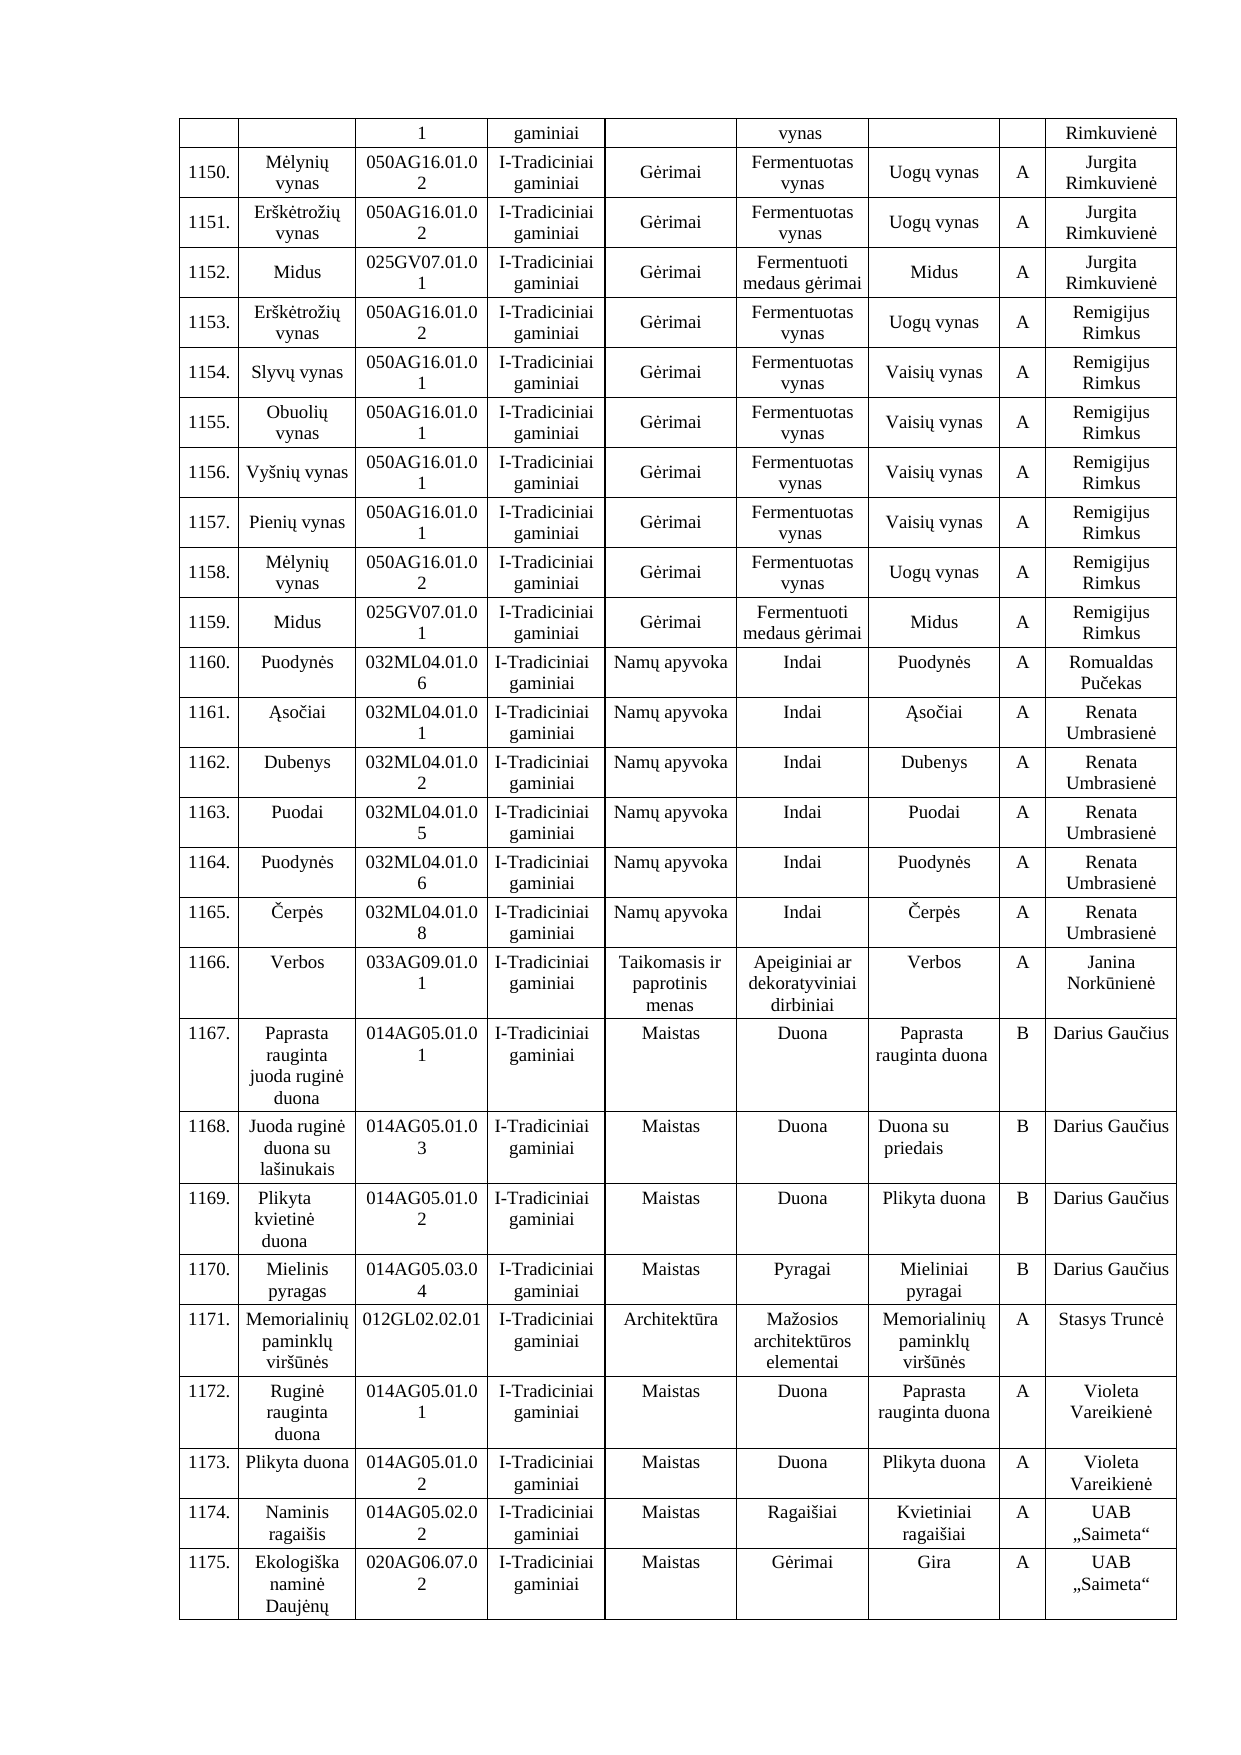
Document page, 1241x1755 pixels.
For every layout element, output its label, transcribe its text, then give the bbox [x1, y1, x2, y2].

table_cell Indai [737, 748, 868, 797]
table_cell A [1000, 848, 1045, 897]
table_cell A [1000, 898, 1045, 947]
table_cell [1177, 147, 1182, 197]
table_cell Fermentuotas vynas [737, 498, 868, 547]
table_cell Fermentuotas vynas [737, 198, 868, 247]
table_cell Ekologiška naminė Daujėnų [239, 1549, 355, 1619]
table_cell Duona [737, 1112, 868, 1183]
table_cell 050AG16.01.01 [356, 448, 487, 497]
table_cell Gėrimai [606, 498, 736, 547]
table_cell Puodynės [869, 848, 999, 897]
table_cell Ąsočiai [869, 698, 999, 747]
table_cell [1177, 397, 1182, 447]
table_cell Indai [737, 698, 868, 747]
table_cell I-Tradiciniai gaminiai [488, 198, 604, 247]
table_cell Puodynės [869, 648, 999, 697]
table_cell Ruginė rauginta duona [239, 1377, 355, 1447]
table_cell [1177, 947, 1182, 1018]
table_cell Duona [737, 1019, 868, 1111]
table_cell Gėrimai [606, 548, 736, 597]
table_cell 050AG16.01.02 [356, 198, 487, 247]
table_cell Puodynės [239, 648, 355, 697]
table_cell 1150. [180, 148, 238, 197]
table_cell Uogų vynas [869, 548, 999, 597]
table_cell Puodai [239, 798, 355, 847]
table_cell 1166. [180, 948, 238, 1018]
table_cell Gėrimai [606, 348, 736, 397]
table_cell Maistas [606, 1112, 736, 1183]
table_cell Vyšnių vynas [239, 448, 355, 497]
table_cell [1177, 897, 1182, 947]
table_cell 014AG05.02.02 [356, 1499, 487, 1547]
table_cell Erškėtrožių vynas [239, 198, 355, 247]
table_cell 050AG16.01.02 [356, 148, 487, 197]
table_cell [175, 747, 179, 797]
table_cell [869, 119, 999, 147]
table_cell [175, 118, 179, 147]
table_cell Fermentuotas vynas [737, 148, 868, 197]
table_cell Midus [239, 248, 355, 297]
table_cell Remigijus Rimkus [1046, 398, 1176, 447]
table_cell 032ML04.01.06 [356, 648, 487, 697]
table_cell Gėrimai [606, 248, 736, 297]
table_cell [1177, 447, 1182, 497]
table_cell Indai [737, 648, 868, 697]
table_cell A [1000, 1305, 1045, 1376]
table_cell Mieliniai pyragai [869, 1255, 999, 1304]
table_cell 025GV07.01.01 [356, 248, 487, 297]
table_cell [1177, 1548, 1182, 1619]
table_cell Naminis ragaišis [239, 1499, 355, 1547]
table_cell A [1000, 398, 1045, 447]
table_cell 1155. [180, 398, 238, 447]
table_cell Darius Gaučius [1046, 1019, 1176, 1111]
table_cell A [1000, 1549, 1045, 1619]
table_cell Remigijus Rimkus [1046, 448, 1176, 497]
table_cell Plikyta duona [239, 1449, 355, 1497]
table_cell 032ML04.01.05 [356, 798, 487, 847]
table_cell Paprasta rauginta juoda ruginė duona [239, 1019, 355, 1111]
table_cell [175, 547, 179, 597]
table_cell Dubenys [239, 748, 355, 797]
table_cell gaminiai [488, 119, 604, 147]
table_cell [1177, 1111, 1182, 1183]
table_cell 1161. [180, 698, 238, 747]
table_cell [175, 797, 179, 847]
table_cell 014AG05.01.03 [356, 1112, 487, 1183]
table_cell Jurgita Rimkuvienė [1046, 248, 1176, 297]
table_cell I-Tradiciniai gaminiai [488, 1112, 604, 1183]
table_cell Fermentuoti medaus gėrimai [737, 248, 868, 297]
table_cell Mielinis pyragas [239, 1255, 355, 1304]
table_cell Gėrimai [606, 598, 736, 647]
table_cell Remigijus Rimkus [1046, 598, 1176, 647]
table_cell 1165. [180, 898, 238, 947]
table_cell 1171. [180, 1305, 238, 1376]
table_cell Uogų vynas [869, 298, 999, 347]
table_cell Puodynės [239, 848, 355, 897]
table_cell Darius Gaučius [1046, 1112, 1176, 1183]
table_cell Erškėtrožių vynas [239, 298, 355, 347]
table_cell A [1000, 1377, 1045, 1447]
table_cell Plikyta kvietinė duona [239, 1184, 355, 1254]
table_cell A [1000, 648, 1045, 697]
table_cell I-Tradiciniai gaminiai [488, 898, 604, 947]
table_cell Gėrimai [606, 298, 736, 347]
table_cell Memorialinių paminklų viršūnės [239, 1305, 355, 1376]
table_cell 050AG16.01.01 [356, 348, 487, 397]
table_cell 1158. [180, 548, 238, 597]
table_cell Rimkuvienė [1046, 119, 1176, 147]
table_cell Slyvų vynas [239, 348, 355, 397]
table_cell 050AG16.01.01 [356, 398, 487, 447]
table_cell I-Tradiciniai gaminiai [488, 948, 604, 1018]
table_cell I-Tradiciniai gaminiai [488, 598, 604, 647]
table_cell A [1000, 1499, 1045, 1547]
table_cell I-Tradiciniai gaminiai [488, 1305, 604, 1376]
table_cell Remigijus Rimkus [1046, 498, 1176, 547]
table_cell Puodai [869, 798, 999, 847]
table_cell I-Tradiciniai gaminiai [488, 1549, 604, 1619]
table_cell 1167. [180, 1019, 238, 1111]
table_cell [1177, 697, 1182, 747]
table_cell Indai [737, 848, 868, 897]
table_cell [175, 297, 179, 347]
table_cell I-Tradiciniai gaminiai [488, 1499, 604, 1547]
table_cell [1177, 1498, 1182, 1547]
table_cell 014AG05.03.04 [356, 1255, 487, 1304]
table_cell Fermentuotas vynas [737, 348, 868, 397]
table_cell [175, 397, 179, 447]
table_cell 025GV07.01.01 [356, 598, 487, 647]
table_cell 1168. [180, 1112, 238, 1183]
table_cell I-Tradiciniai gaminiai [488, 1184, 604, 1254]
table_cell B [1000, 1255, 1045, 1304]
table_cell A [1000, 698, 1045, 747]
table_cell Ąsočiai [239, 698, 355, 747]
table_cell Gėrimai [737, 1549, 868, 1619]
table_cell I-Tradiciniai gaminiai [488, 1377, 604, 1447]
table_cell 050AG16.01.01 [356, 498, 487, 547]
table_cell [175, 1498, 179, 1547]
table_cell Duona [737, 1377, 868, 1447]
table_cell [239, 119, 355, 147]
table_cell Dubenys [869, 748, 999, 797]
table_cell I-Tradiciniai gaminiai [488, 798, 604, 847]
table_cell Architektūra [606, 1305, 736, 1376]
table_cell Paprasta rauginta duona [869, 1019, 999, 1111]
table_cell Duona [737, 1184, 868, 1254]
table_cell Namų apyvoka [606, 698, 736, 747]
table_cell Duona [737, 1449, 868, 1497]
table_cell Obuolių vynas [239, 398, 355, 447]
table_cell Juoda ruginė duona su lašinukais [239, 1112, 355, 1183]
table_cell 012GL02.02.01 [356, 1305, 487, 1376]
table_cell 014AG05.01.01 [356, 1377, 487, 1447]
table_cell A [1000, 748, 1045, 797]
table_cell Violeta Vareikienė [1046, 1377, 1176, 1447]
table_cell [175, 1448, 179, 1497]
table_cell Indai [737, 798, 868, 847]
table_cell A [1000, 548, 1045, 597]
table_cell [175, 897, 179, 947]
table_cell Fermentuotas vynas [737, 448, 868, 497]
table_cell 050AG16.01.02 [356, 298, 487, 347]
table_cell 014AG05.01.02 [356, 1184, 487, 1254]
table_cell Namų apyvoka [606, 648, 736, 697]
table_cell [175, 247, 179, 297]
table_cell Ragaišiai [737, 1499, 868, 1547]
table_cell A [1000, 498, 1045, 547]
table_cell [1177, 1018, 1182, 1111]
table_cell A [1000, 248, 1045, 297]
table_cell 1163. [180, 798, 238, 847]
table_cell Vaisių vynas [869, 348, 999, 397]
table_cell I-Tradiciniai gaminiai [488, 1449, 604, 1497]
table_cell Kvietiniai ragaišiai [869, 1499, 999, 1547]
table_cell Čerpės [239, 898, 355, 947]
table_cell [175, 647, 179, 697]
table_cell [175, 697, 179, 747]
table_cell 014AG05.01.02 [356, 1449, 487, 1497]
table_cell 032ML04.01.08 [356, 898, 487, 947]
table_cell Verbos [869, 948, 999, 1018]
table_cell Namų apyvoka [606, 798, 736, 847]
table_cell [1177, 118, 1182, 147]
table_cell Vaisių vynas [869, 448, 999, 497]
table_cell Uogų vynas [869, 148, 999, 197]
table_cell Remigijus Rimkus [1046, 548, 1176, 597]
table_cell UAB „Saimeta“ [1046, 1549, 1176, 1619]
table_cell Renata Umbrasienė [1046, 698, 1176, 747]
table_cell I-Tradiciniai gaminiai [488, 498, 604, 547]
table_cell [175, 497, 179, 547]
table_cell [175, 1018, 179, 1111]
table_cell 1159. [180, 598, 238, 647]
table_cell Midus [869, 598, 999, 647]
table_cell Namų apyvoka [606, 848, 736, 897]
table_cell [1177, 547, 1182, 597]
table_cell 050AG16.01.02 [356, 548, 487, 597]
table_cell B [1000, 1019, 1045, 1111]
table_cell Fermentuoti medaus gėrimai [737, 598, 868, 647]
table_cell Čerpės [869, 898, 999, 947]
table_cell I-Tradiciniai gaminiai [488, 548, 604, 597]
table_cell [175, 947, 179, 1018]
table_cell Memorialinių paminklų viršūnės [869, 1305, 999, 1376]
table_cell [1177, 1304, 1182, 1376]
table_cell Maistas [606, 1549, 736, 1619]
table_cell Midus [239, 598, 355, 647]
table_cell [1177, 847, 1182, 897]
table_cell Renata Umbrasienė [1046, 748, 1176, 797]
table_cell Stasys Truncė [1046, 1305, 1176, 1376]
table_cell A [1000, 148, 1045, 197]
table_cell 1173. [180, 1449, 238, 1497]
table_cell Mažosios architektūros elementai [737, 1305, 868, 1376]
table_cell [1177, 647, 1182, 697]
table_cell B [1000, 1184, 1045, 1254]
table_cell Renata Umbrasienė [1046, 898, 1176, 947]
table_cell [175, 147, 179, 197]
table_cell Romualdas Pučekas [1046, 648, 1176, 697]
table_cell [1177, 497, 1182, 547]
table_cell 1157. [180, 498, 238, 547]
table_cell Remigijus Rimkus [1046, 298, 1176, 347]
table_cell [1177, 297, 1182, 347]
table_cell A [1000, 798, 1045, 847]
table_cell [1177, 747, 1182, 797]
table_cell [1177, 1254, 1182, 1304]
table_cell 032ML04.01.06 [356, 848, 487, 897]
table_cell 1174. [180, 1499, 238, 1547]
table_cell [1177, 1448, 1182, 1497]
table_cell Gėrimai [606, 148, 736, 197]
table_cell 020AG06.07.02 [356, 1549, 487, 1619]
table_cell 033AG09.01.01 [356, 948, 487, 1018]
table_cell B [1000, 1112, 1045, 1183]
table_cell [1000, 119, 1045, 147]
table_cell Renata Umbrasienė [1046, 798, 1176, 847]
table_cell Maistas [606, 1377, 736, 1447]
table_cell I-Tradiciniai gaminiai [488, 698, 604, 747]
table_cell Darius Gaučius [1046, 1255, 1176, 1304]
table_cell [175, 1548, 179, 1619]
table_cell [175, 1183, 179, 1254]
table_cell Remigijus Rimkus [1046, 348, 1176, 397]
table_cell 1156. [180, 448, 238, 497]
table_cell I-Tradiciniai gaminiai [488, 748, 604, 797]
table_cell Taikomasis ir paprotinis menas [606, 948, 736, 1018]
table_cell 1154. [180, 348, 238, 397]
table_cell A [1000, 348, 1045, 397]
table_cell 1160. [180, 648, 238, 697]
table_cell Jurgita Rimkuvienė [1046, 148, 1176, 197]
table_cell 1 [356, 119, 487, 147]
table_cell Plikyta duona [869, 1184, 999, 1254]
table_cell [1177, 1183, 1182, 1254]
table_cell I-Tradiciniai gaminiai [488, 1019, 604, 1111]
table_cell Midus [869, 248, 999, 297]
table_cell Fermentuotas vynas [737, 298, 868, 347]
table_cell Vaisių vynas [869, 398, 999, 447]
table_cell Darius Gaučius [1046, 1184, 1176, 1254]
table_cell 1175. [180, 1549, 238, 1619]
table_cell UAB „Saimeta“ [1046, 1499, 1176, 1547]
table_cell Gėrimai [606, 448, 736, 497]
table_cell Gėrimai [606, 198, 736, 247]
table_cell Fermentuotas vynas [737, 398, 868, 447]
table_cell I-Tradiciniai gaminiai [488, 398, 604, 447]
table_cell I-Tradiciniai gaminiai [488, 348, 604, 397]
table_cell Verbos [239, 948, 355, 1018]
table_cell [175, 597, 179, 647]
table_cell Namų apyvoka [606, 748, 736, 797]
table_cell [175, 1111, 179, 1183]
table_cell [1177, 347, 1182, 397]
table_cell 1151. [180, 198, 238, 247]
table_cell Pyragai [737, 1255, 868, 1304]
table_cell Violeta Vareikienė [1046, 1449, 1176, 1497]
table_cell 1152. [180, 248, 238, 297]
table_cell Gira [869, 1549, 999, 1619]
table_cell I-Tradiciniai gaminiai [488, 1255, 604, 1304]
table_cell Fermentuotas vynas [737, 548, 868, 597]
table_cell 1162. [180, 748, 238, 797]
table_cell Namų apyvoka [606, 898, 736, 947]
table_cell 1153. [180, 298, 238, 347]
table_cell [175, 347, 179, 397]
table_cell A [1000, 948, 1045, 1018]
table_cell Uogų vynas [869, 198, 999, 247]
table_cell Janina Norkūnienė [1046, 948, 1176, 1018]
table_cell I-Tradiciniai gaminiai [488, 448, 604, 497]
table_cell [175, 1376, 179, 1447]
table_cell I-Tradiciniai gaminiai [488, 248, 604, 297]
table_cell [1177, 797, 1182, 847]
table_cell I-Tradiciniai gaminiai [488, 298, 604, 347]
table_cell Paprasta rauginta duona [869, 1377, 999, 1447]
table_cell Pienių vynas [239, 498, 355, 547]
table_cell 014AG05.01.01 [356, 1019, 487, 1111]
table_cell A [1000, 198, 1045, 247]
table_cell [175, 847, 179, 897]
table_cell [606, 119, 736, 147]
table_cell 1169. [180, 1184, 238, 1254]
table_cell [175, 447, 179, 497]
table_cell I-Tradiciniai gaminiai [488, 648, 604, 697]
table_cell Duona su priedais [869, 1112, 999, 1183]
table_cell [175, 197, 179, 247]
table_cell [180, 119, 238, 147]
table_cell [175, 1304, 179, 1376]
table_cell 1164. [180, 848, 238, 897]
table_cell 032ML04.01.01 [356, 698, 487, 747]
table_cell Mėlynių vynas [239, 548, 355, 597]
table_cell [1177, 247, 1182, 297]
table_cell 1172. [180, 1377, 238, 1447]
table_cell [175, 1254, 179, 1304]
table_cell Indai [737, 898, 868, 947]
table_cell [1177, 197, 1182, 247]
table_cell [1177, 1376, 1182, 1447]
table_cell Jurgita Rimkuvienė [1046, 198, 1176, 247]
table_cell Maistas [606, 1255, 736, 1304]
table_cell Plikyta duona [869, 1449, 999, 1497]
table_cell Maistas [606, 1019, 736, 1111]
table_cell I-Tradiciniai gaminiai [488, 148, 604, 197]
table_cell vynas [737, 119, 868, 147]
table_cell Renata Umbrasienė [1046, 848, 1176, 897]
table_cell A [1000, 448, 1045, 497]
table_cell Apeiginiai ar dekoratyviniai dirbiniai [737, 948, 868, 1018]
table_cell Maistas [606, 1449, 736, 1497]
table_cell Maistas [606, 1184, 736, 1254]
table_cell I-Tradiciniai gaminiai [488, 848, 604, 897]
table_cell A [1000, 598, 1045, 647]
table_cell Gėrimai [606, 398, 736, 447]
table_cell 1170. [180, 1255, 238, 1304]
table_cell Vaisių vynas [869, 498, 999, 547]
table_cell Maistas [606, 1499, 736, 1547]
table_cell A [1000, 298, 1045, 347]
table_cell [1177, 597, 1182, 647]
table_cell Mėlynių vynas [239, 148, 355, 197]
table_cell A [1000, 1449, 1045, 1497]
table_cell 032ML04.01.02 [356, 748, 487, 797]
